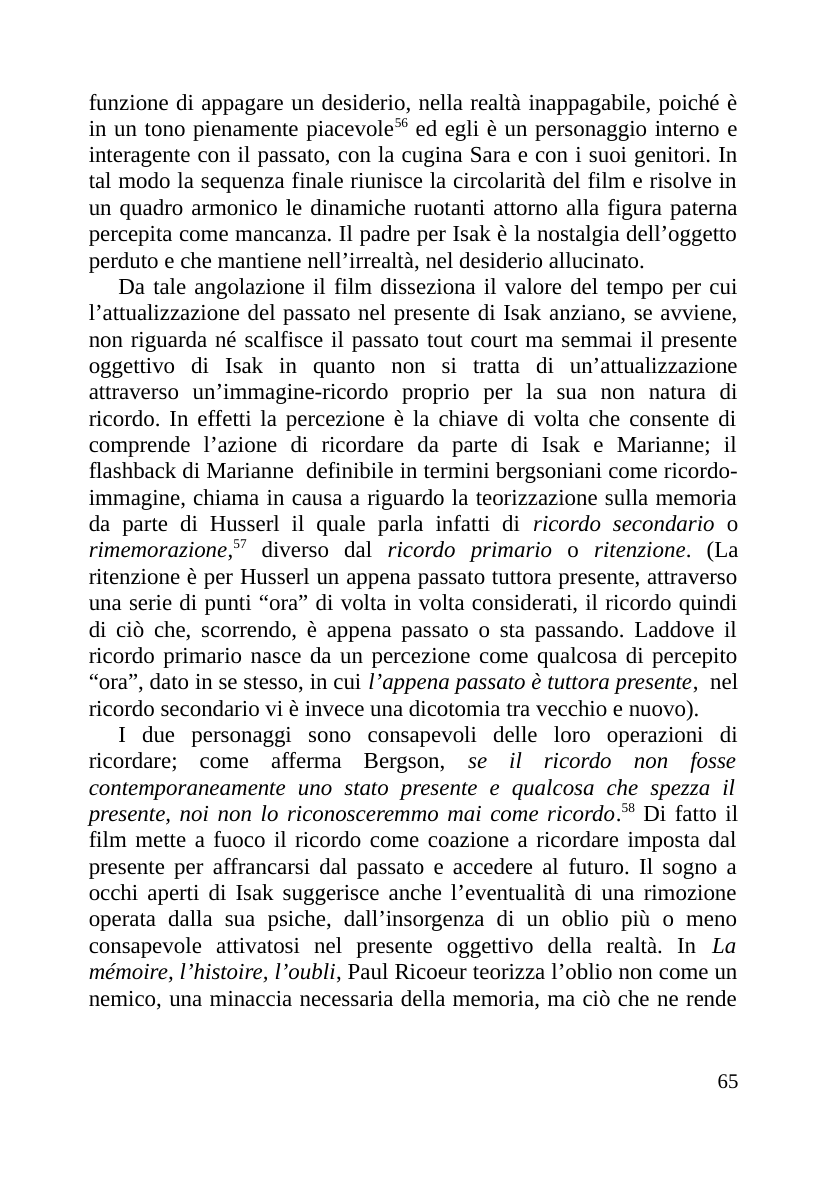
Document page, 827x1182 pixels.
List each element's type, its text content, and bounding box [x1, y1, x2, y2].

text funzione di appagare un desiderio, nella realtà inappagabile, poiché è in un tono pienamente piacevole56 ed egli è un personaggio interno e interagente con il passato, con la cugina Sara e con i suoi genitori. In tal modo la sequenza finale riunisce la circolarità del film e risolve in un quadro armonico le dinamiche ruotanti attorno alla figura paterna percepita come mancanza. Il padre per Isak è la nostalgia dell’oggetto perduto e che mantiene nell’irrealtà, nel desiderio allucinato. [88, 88, 738, 273]
text Da tale angolazione il film disseziona il valore del tempo per cui l’attualizzazione del passato nel presente di Isak anziano, se avviene, non riguarda né scalfisce il passato tout court ma semmai il presente oggettivo di Isak in quanto non si tratta di un’attualizzazione attraverso un’immagine-ricordo proprio per la sua non natura di ricordo. In effetti la percezione è la chiave di volta che consente di comprende l’azione di ricordare da parte di Isak e Marianne; il flashback di Marianne definibile in termini bergsoniani come ricordo-immagine, chiama in causa a riguardo la teorizzazione sulla memoria da parte di Husserl il quale parla infatti di ricordo secondario o rimemorazione,57 diverso dal ricordo primario o ritenzione. (La ritenzione è per Husserl un appena passato tuttora presente, attraverso una serie di punti “ora” di volta in volta considerati, il ricordo quindi di ciò che, scorrendo, è appena passato o sta passando. Laddove il ricordo primario nasce da un percezione come qualcosa di percepito “ora”, dato in se stesso, in cui l’appena passato è tuttora presente, nel ricordo secondario vi è invece una dicotomia tra vecchio e nuovo). [88, 273, 738, 721]
text I due personaggi sono consapevoli delle loro operazioni di ricordare; come afferma Bergson, se il ricordo non fosse contemporaneamente uno stato presente e qualcosa che spezza il presente, noi non lo riconosceremmo mai come ricordo.58 Di fatto il film mette a fuoco il ricordo come coazione a ricordare imposta dal presente per affrancarsi dal passato e accedere al futuro. Il sogno a occhi aperti di Isak suggerisce anche l’eventualità di una rimozione operata dalla sua psiche, dall’insorgenza di un oblio più o meno consapevole attivatosi nel presente oggettivo della realtà. In La mémoire, l’histoire, l’oubli, Paul Ricoeur teorizza l’oblio non come un nemico, una minaccia necessaria della memoria, ma ciò che ne rende [88, 721, 738, 1011]
